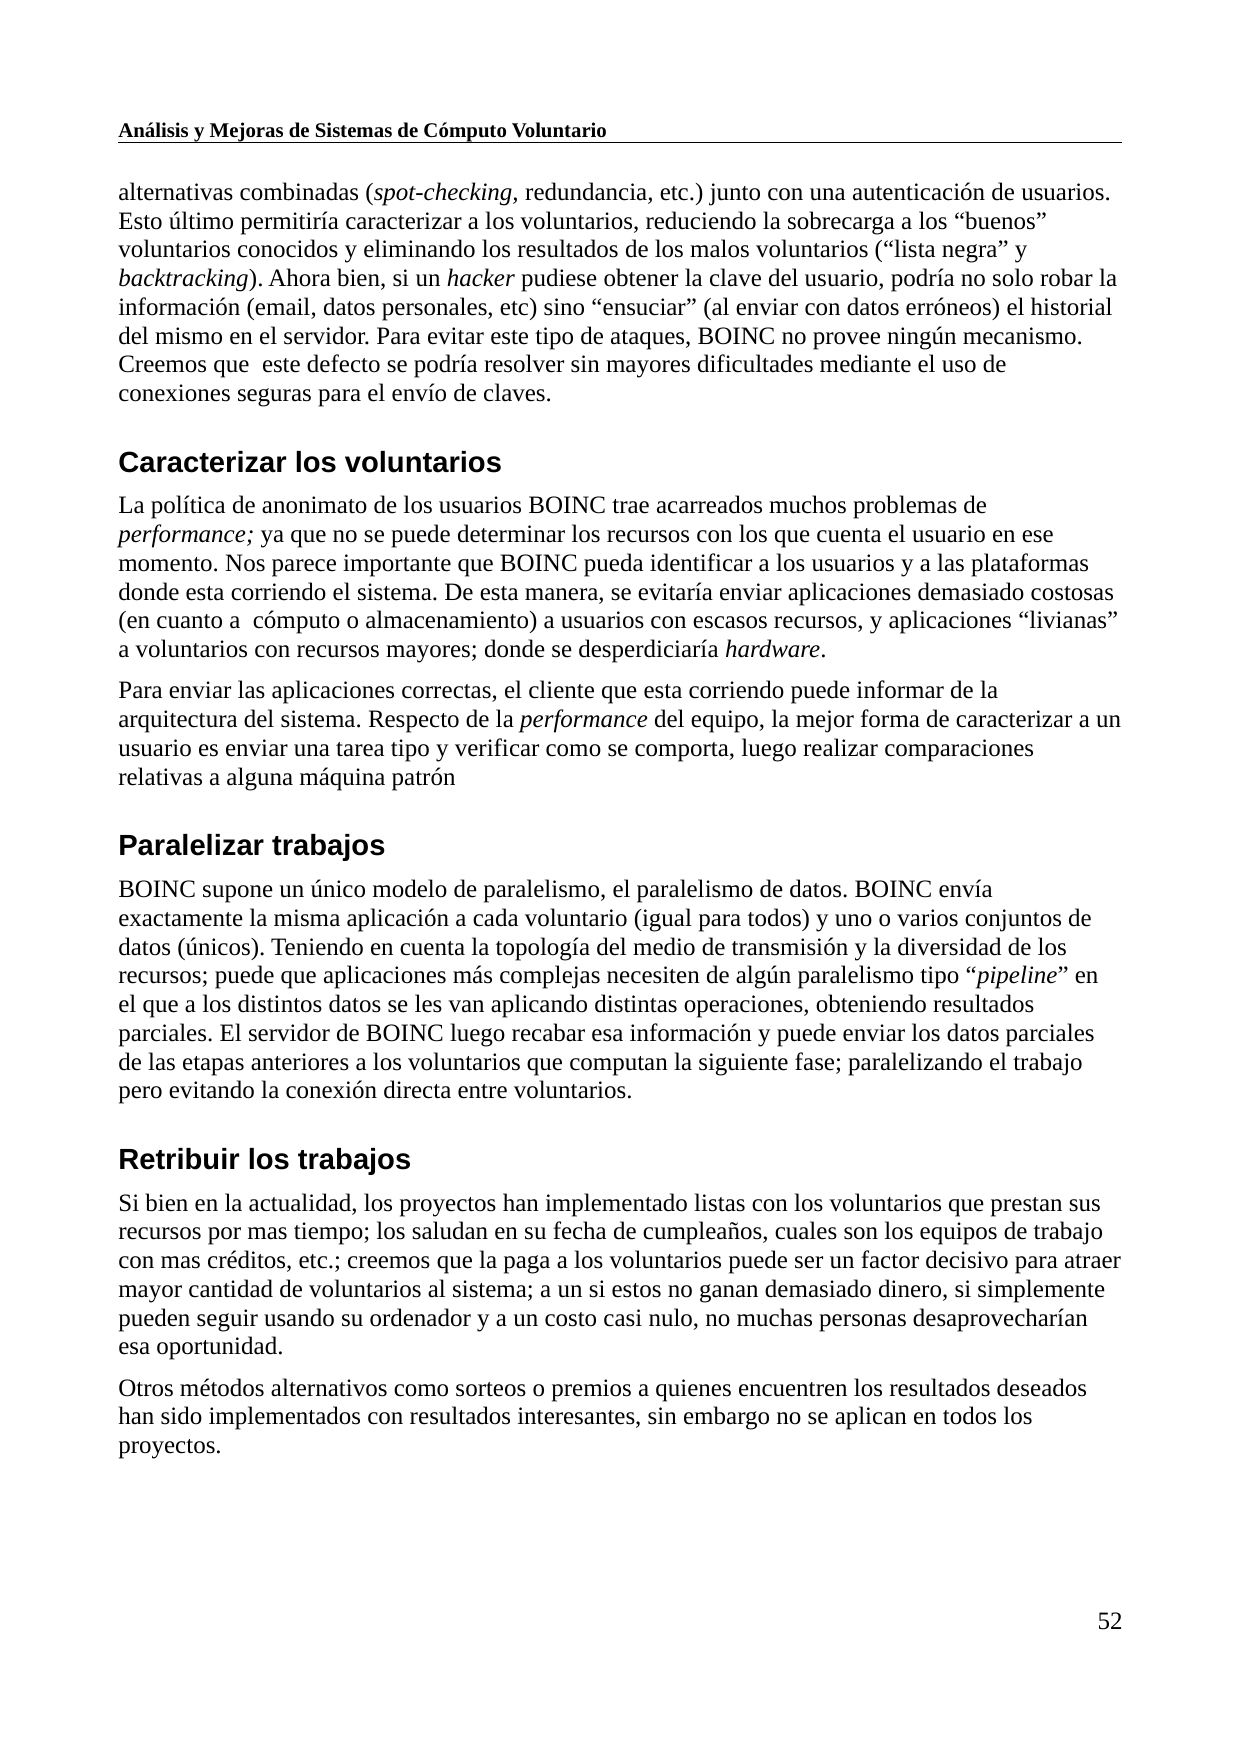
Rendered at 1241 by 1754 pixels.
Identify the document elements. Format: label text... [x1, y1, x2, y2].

list Si bien en la actualidad, los proyectos han implementado listas con los voluntarios que prestan sus recursos por mas tiempo; los saludan en su fecha de cumpleaños, cuales son los equipos de trabajo con mas créditos, etc.; creemos que la paga a los voluntarios puede ser un factor decisivo para atraer mayor cantidad de voluntarios al sistema; a un si estos no ganan demasiado dinero, si simplemente pueden seguir usando su ordenador y a un costo casi nulo, no muchas personas desaprovecharían esa oportunidad. [118, 1188, 1122, 1360]
text Otros métodos alternativos como sorteos o premios a quienes encuentren los resultados deseados han sido implementados con resultados interesantes, sin embargo no se aplican en todos los proyectos. [118, 1373, 1122, 1459]
subtitle Caracterizar los voluntarios [118, 444, 1122, 478]
subtitle Paralelizar trabajos [118, 828, 1122, 862]
text alternativas combinadas (spot-checking, redundancia, etc.) junto con una autenticación de usuarios. Esto último permitiría caracterizar a los voluntarios, reduciendo la sobrecarga a los “buenos” voluntarios conocidos y eliminando los resultados de los malos voluntarios (“lista negra” y backtracking). Ahora bien, si un hacker pudiese obtener la clave del usuario, podría no solo robar la información (email, datos personales, etc) sino “ensuciar” (al enviar con datos erróneos) el historial del mismo en el servidor. Para evitar este tipo de ataques, BOINC no provee ningún mecanismo. Creemos que este defecto se podría resolver sin mayores dificultades mediante el uso de conexiones seguras para el envío de claves. [118, 177, 1122, 407]
subtitle Retribuir los trabajos [118, 1142, 1122, 1175]
text BOINC supone un único modelo de paralelismo, el paralelismo de datos. BOINC envía exactamente la misma aplicación a cada voluntario (igual para todos) y uno o varios conjuntos de datos (únicos). Teniendo en cuenta la topología del medio de transmisión y la diversidad de los recursos; puede que aplicaciones más complejas necesiten de algún paralelismo tipo “pipeline” en el que a los distintos datos se les van aplicando distintas operaciones, obteniendo resultados parciales. El servidor de BOINC luego recabar esa información y puede enviar los datos parciales de las etapas anteriores a los voluntarios que computan la siguiente fase; paralelizando el trabajo pero evitando la conexión directa entre voluntarios. [118, 874, 1122, 1104]
text La política de anonimato de los usuarios BOINC trae acarreados muchos problemas de performance; ya que no se puede determinar los recursos con los que cuenta el usuario en ese momento. Nos parece importante que BOINC pueda identificar a los usuarios y a las plataformas donde esta corriendo el sistema. De esta manera, se evitaría enviar aplicaciones demasiado costosas (en cuanto a cómputo o almacenamiento) a usuarios con escasos recursos, y aplicaciones “livianas” a voluntarios con recursos mayores; donde se desperdiciaría hardware. [118, 491, 1122, 663]
text Para enviar las aplicaciones correctas, el cliente que esta corriendo puede informar de la arquitectura del sistema. Respecto de la performance del equipo, la mejor forma de caracterizar a un usuario es enviar una tarea tipo y verificar como se comporta, luego realizar comparaciones relativas a alguna máquina patrón [118, 676, 1122, 791]
